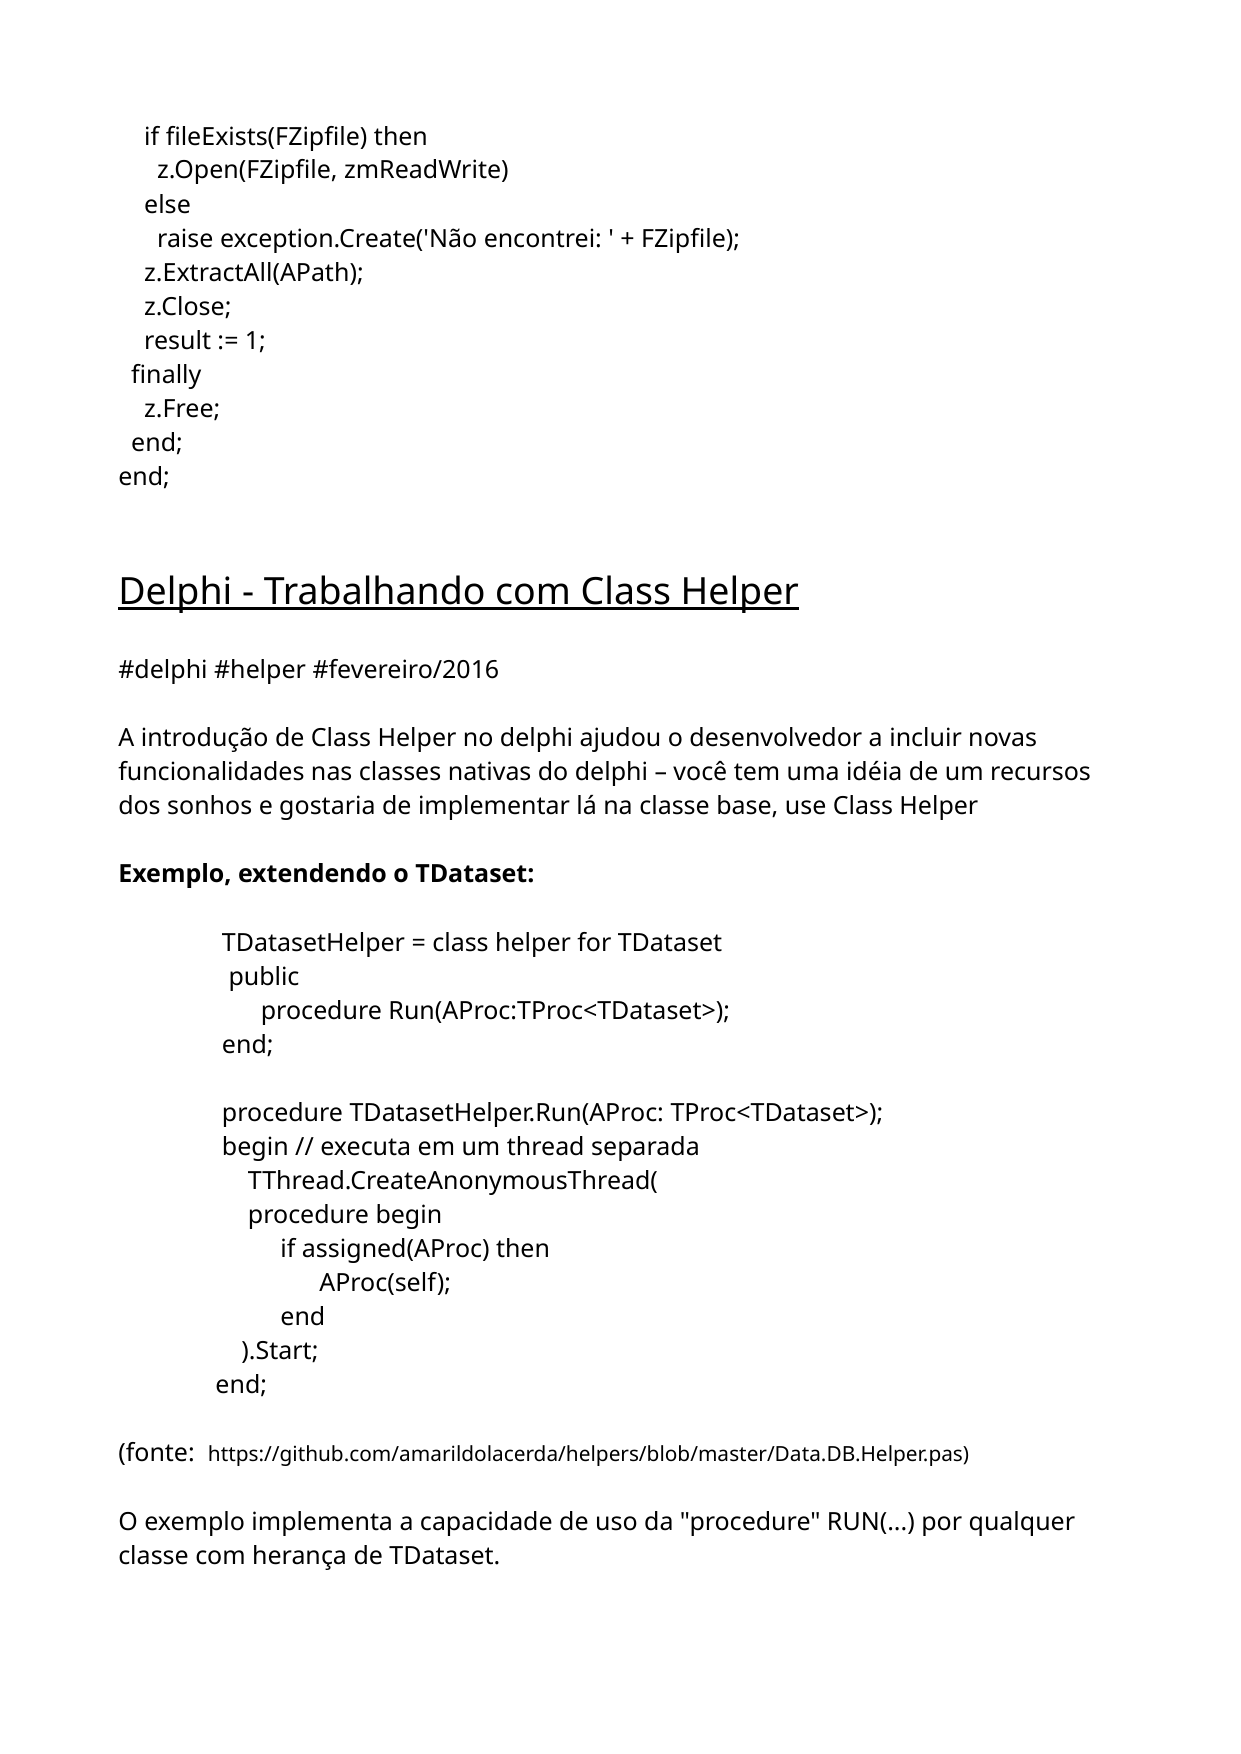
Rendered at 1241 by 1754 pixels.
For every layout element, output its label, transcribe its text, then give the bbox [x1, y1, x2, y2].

text #delphi #helper #fevereiro/2016 [118, 652, 1122, 686]
text z.Close; [118, 288, 1122, 322]
text public [118, 958, 1122, 992]
text if assigned(AProc) then [118, 1231, 1122, 1265]
text A introdução de Class Helper no delphi ajudou o desenvolvedor a incluir novas funcionalidades nas classes nativas do delphi – você tem uma idéia de um recursos dos sonhos e gostaria de implementar lá na classe base, use Class Helper [118, 720, 1122, 822]
text end; [118, 1026, 1122, 1060]
text begin // executa em um thread separada [118, 1128, 1122, 1163]
text end; [118, 425, 1122, 459]
text end; [118, 1367, 1122, 1401]
text end [118, 1299, 1122, 1333]
text TThread.CreateAnonymousThread( [118, 1163, 1122, 1197]
text ).Start; [118, 1333, 1122, 1367]
text TDatasetHelper = class helper for TDataset [118, 924, 1122, 958]
text procedure Run(AProc:TProc<TDataset>); [118, 992, 1122, 1026]
text else [118, 186, 1122, 220]
text if fileExists(FZipfile) then [118, 118, 1122, 152]
text z.Free; [118, 391, 1122, 425]
text AProc(self); [118, 1265, 1122, 1299]
text z.Open(FZipfile, zmReadWrite) [118, 152, 1122, 186]
text finally [118, 357, 1122, 391]
text result := 1; [118, 322, 1122, 357]
text O exemplo implementa a capacidade de uso da "procedure" RUN(...) por qualquer classe com herança de TDataset. [118, 1503, 1122, 1571]
text raise exception.Create('Não encontrei: ' + FZipfile); [118, 220, 1122, 254]
text procedure TDatasetHelper.Run(AProc: TProc<TDataset>); [118, 1094, 1122, 1128]
text (fonte: https://github.com/amarildolacerda/helpers/blob/master/Data.DB.Helper.pas) [118, 1435, 1122, 1469]
text z.ExtractAll(APath); [118, 254, 1122, 288]
text end; [118, 459, 1122, 493]
text procedure begin [118, 1197, 1122, 1231]
text Delphi - Trabalhando com Class Helper [118, 555, 1122, 618]
text Exemplo, extendendo o TDataset: [118, 856, 1122, 890]
